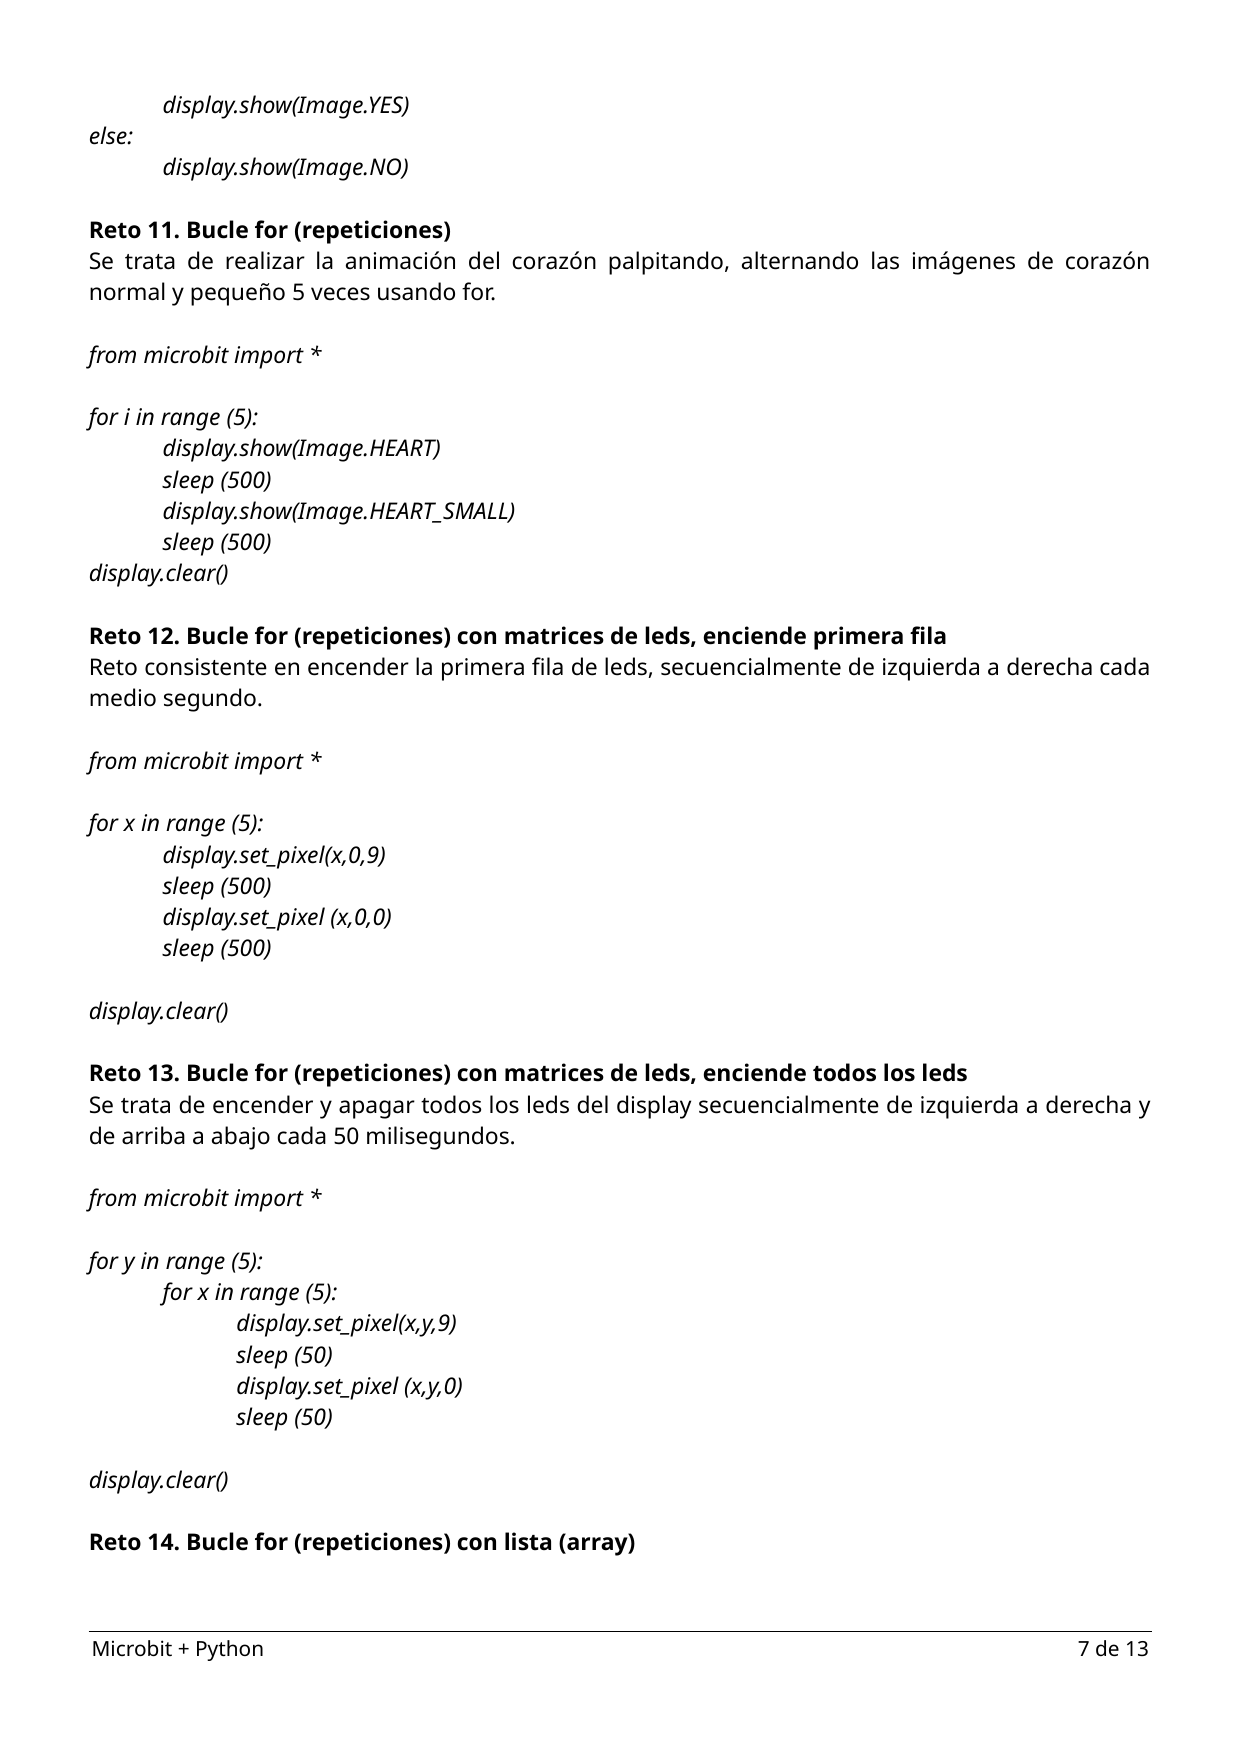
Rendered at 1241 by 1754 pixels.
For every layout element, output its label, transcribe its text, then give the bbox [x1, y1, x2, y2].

text sleep (500) [88, 870, 1152, 901]
text else: [88, 120, 1152, 151]
text Reto 14. Bucle for (repeticiones) con lista (array) [88, 1526, 1152, 1557]
text display.clear() [88, 1463, 1152, 1495]
text for x in range (5): [88, 807, 1152, 838]
text sleep (50) [88, 1401, 1152, 1432]
text Reto 11. Bucle for (repeticiones) [88, 213, 1152, 245]
text display.set_pixel(x,y,9) [88, 1307, 1152, 1338]
text from microbit import * [88, 338, 1152, 370]
text for y in range (5): [88, 1245, 1152, 1276]
text display.set_pixel(x,0,9) [88, 838, 1152, 870]
text sleep (50) [88, 1338, 1152, 1370]
text for i in range (5): [88, 401, 1152, 432]
text display.clear() [88, 995, 1152, 1026]
text display.clear() [88, 557, 1152, 588]
text for x in range (5): [88, 1276, 1152, 1307]
text sleep (500) [88, 463, 1152, 495]
text Se trata de realizar la animación del corazón palpitando, alternando las imágenes de corazón normal y pequeño 5 veces usando for. [88, 245, 1152, 307]
text Se trata de encender y apagar todos los leds del display secuencialmente de izquierda a derecha y de arriba a abajo cada 50 milisegundos. [88, 1088, 1152, 1151]
text Reto 12. Bucle for (repeticiones) con matrices de leds, enciende primera fila [88, 620, 1152, 651]
text Reto consistente en encender la primera fila de leds, secuencialmente de izquierda a derecha cada medio segundo. [88, 651, 1152, 713]
text display.show(Image.HEART_SMALL) [88, 495, 1152, 526]
text display.set_pixel (x,0,0) [88, 901, 1152, 932]
text sleep (500) [88, 526, 1152, 557]
text display.show(Image.YES) [88, 88, 1152, 120]
text display.show(Image.NO) [88, 151, 1152, 182]
text sleep (500) [88, 932, 1152, 963]
text display.show(Image.HEART) [88, 432, 1152, 463]
text from microbit import * [88, 745, 1152, 776]
text Reto 13. Bucle for (repeticiones) con matrices de leds, enciende todos los leds [88, 1057, 1152, 1088]
text from microbit import * [88, 1182, 1152, 1213]
text display.set_pixel (x,y,0) [88, 1370, 1152, 1401]
